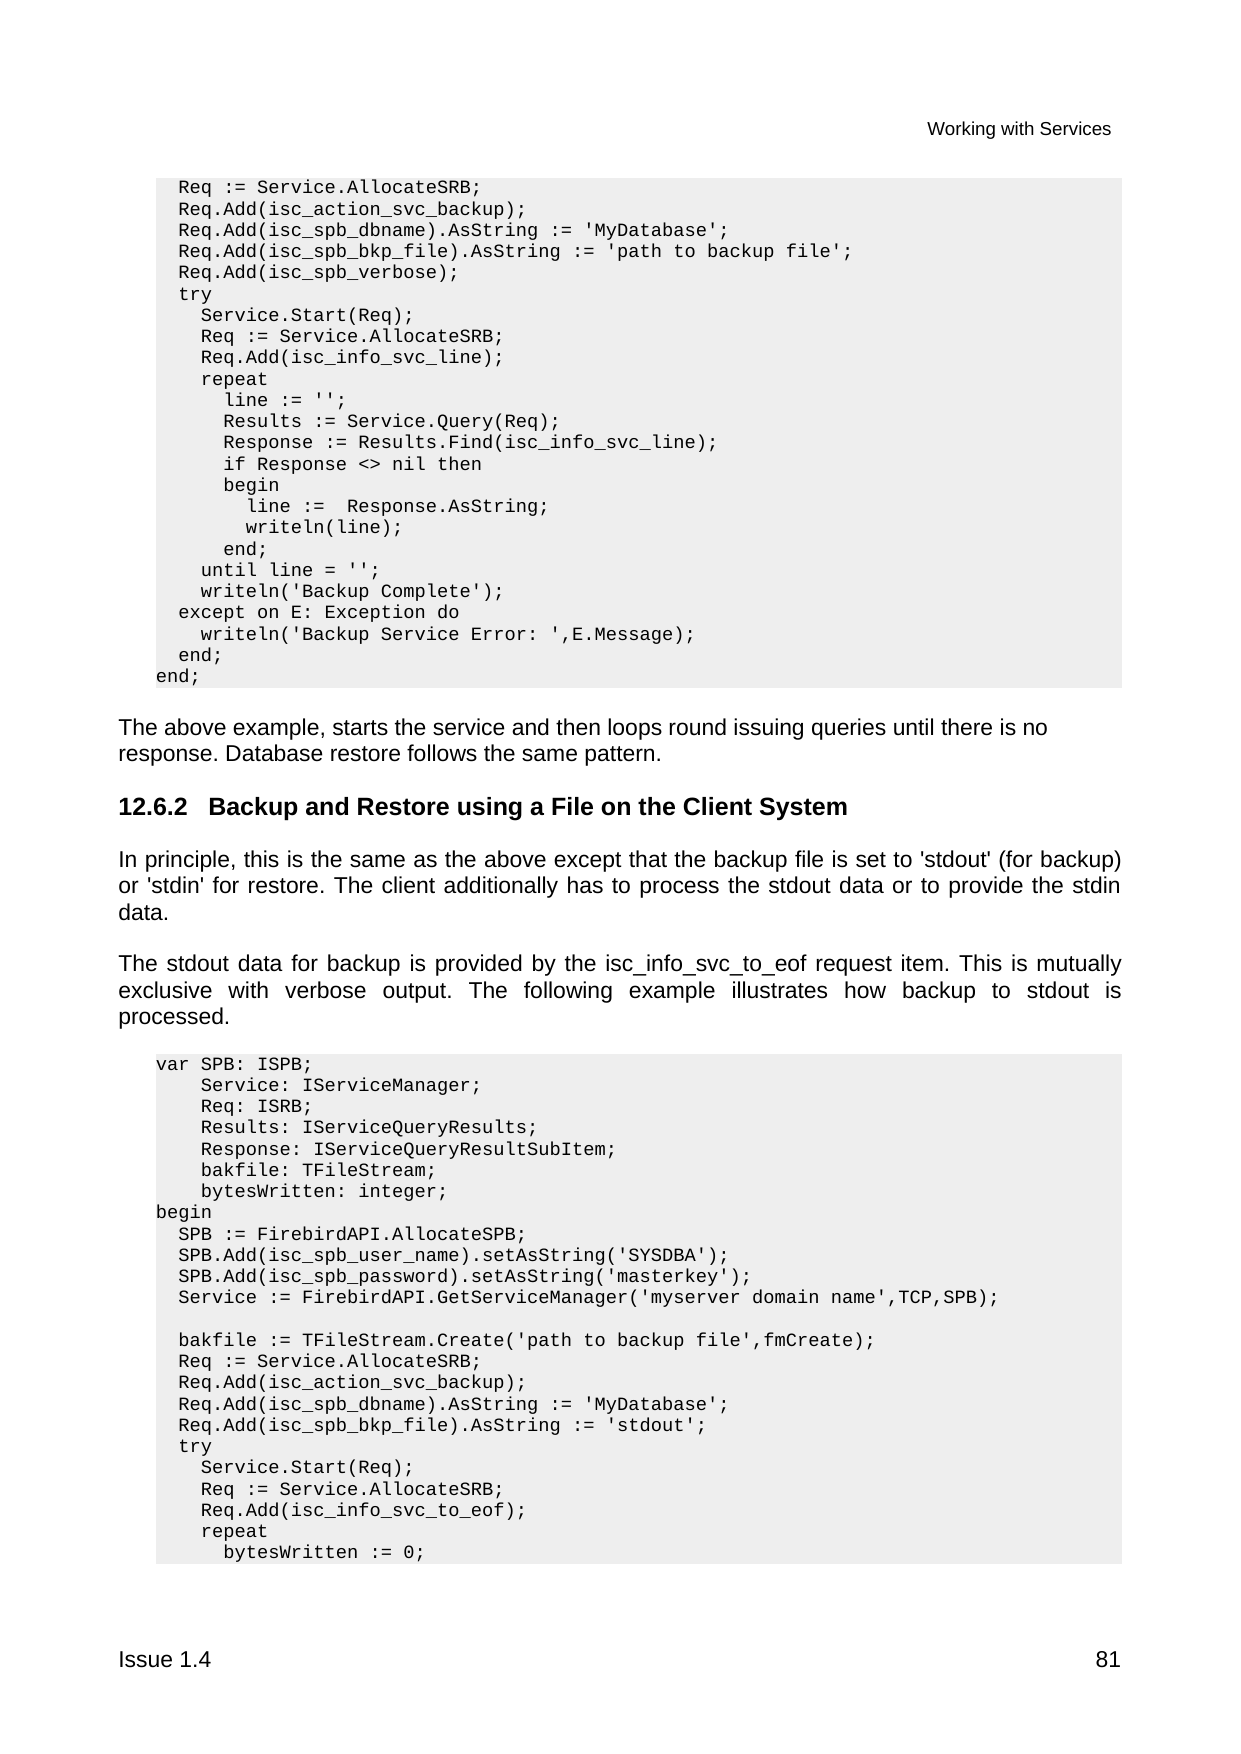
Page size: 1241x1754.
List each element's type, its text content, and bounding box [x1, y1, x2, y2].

text In principle, this is the same as the above except that the backup file is set to 'stdout' (for backup) or 'stdin' for restore. The client additionally has to process the stdout data or to provide the stdin data. [118, 846, 1122, 925]
text Service: IServiceManager; [156, 1076, 1122, 1097]
text Req.Add(isc_spb_bkp_file).AsString := 'stdout'; [156, 1416, 1122, 1437]
text Req := Service.AllocateSRB; [156, 178, 1122, 199]
text The above example, starts the service and then loops round issuing queries until there is no response. Database restore follows the same pattern. [118, 714, 1122, 766]
text until line = ''; [156, 561, 1122, 582]
text Req: ISRB; [156, 1097, 1122, 1118]
text line := ''; [156, 391, 1122, 412]
text Service.Start(Req); [156, 306, 1122, 327]
text except on E: Exception do [156, 603, 1122, 624]
text Req.Add(isc_spb_verbose); [156, 263, 1122, 284]
text Req.Add(isc_spb_dbname).AsString := 'MyDatabase'; [156, 221, 1122, 242]
text Response := Results.Find(isc_info_svc_line); [156, 433, 1122, 454]
text writeln('Backup Service Error: ',E.Message); [156, 624, 1122, 646]
text Results: IServiceQueryResults; [156, 1118, 1122, 1139]
text Service.Start(Req); [156, 1458, 1122, 1479]
text Results := Service.Query(Req); [156, 412, 1122, 433]
text Req.Add(isc_spb_dbname).AsString := 'MyDatabase'; [156, 1394, 1122, 1416]
text Req.Add(isc_info_svc_line); [156, 348, 1122, 369]
text end; [156, 539, 1122, 561]
text Req := Service.AllocateSRB; [156, 327, 1122, 348]
text begin [156, 476, 1122, 497]
text The stdout data for backup is provided by the isc_info_svc_to_eof request item. This is mutually exclusive with verbose output. The following example illustrates how backup to stdout is processed. [118, 950, 1122, 1029]
text Service := FirebirdAPI.GetServiceManager('myserver domain name',TCP,SPB); [156, 1288, 1122, 1309]
text end; [156, 667, 1122, 688]
text bytesWritten: integer; [156, 1182, 1122, 1203]
text Req.Add(isc_action_svc_backup); [156, 1373, 1122, 1394]
text Req.Add(isc_action_svc_backup); [156, 199, 1122, 221]
subtitle Backup and Restore using a File on the Client System [118, 792, 1122, 821]
text Response: IServiceQueryResultSubItem; [156, 1139, 1122, 1161]
text SPB.Add(isc_spb_user_name).setAsString('SYSDBA'); [156, 1246, 1122, 1267]
text try [156, 1437, 1122, 1458]
text line := Response.AsString; [156, 497, 1122, 518]
text bakfile: TFileStream; [156, 1161, 1122, 1182]
text writeln('Backup Complete'); [156, 582, 1122, 603]
text bytesWritten := 0; [156, 1543, 1122, 1564]
text Req := Service.AllocateSRB; [156, 1479, 1122, 1501]
text SPB.Add(isc_spb_password).setAsString('masterkey'); [156, 1267, 1122, 1288]
text bakfile := TFileStream.Create('path to backup file',fmCreate); [156, 1331, 1122, 1352]
text begin [156, 1203, 1122, 1224]
text Req := Service.AllocateSRB; [156, 1352, 1122, 1373]
text end; [156, 646, 1122, 667]
text try [156, 284, 1122, 306]
text var SPB: ISPB; [156, 1054, 1122, 1076]
text if Response <> nil then [156, 454, 1122, 476]
text repeat [156, 1522, 1122, 1543]
text Req.Add(isc_info_svc_to_eof); [156, 1501, 1122, 1522]
text writeln(line); [156, 518, 1122, 539]
text Req.Add(isc_spb_bkp_file).AsString := 'path to backup file'; [156, 242, 1122, 263]
text SPB := FirebirdAPI.AllocateSPB; [156, 1224, 1122, 1246]
text repeat [156, 369, 1122, 391]
